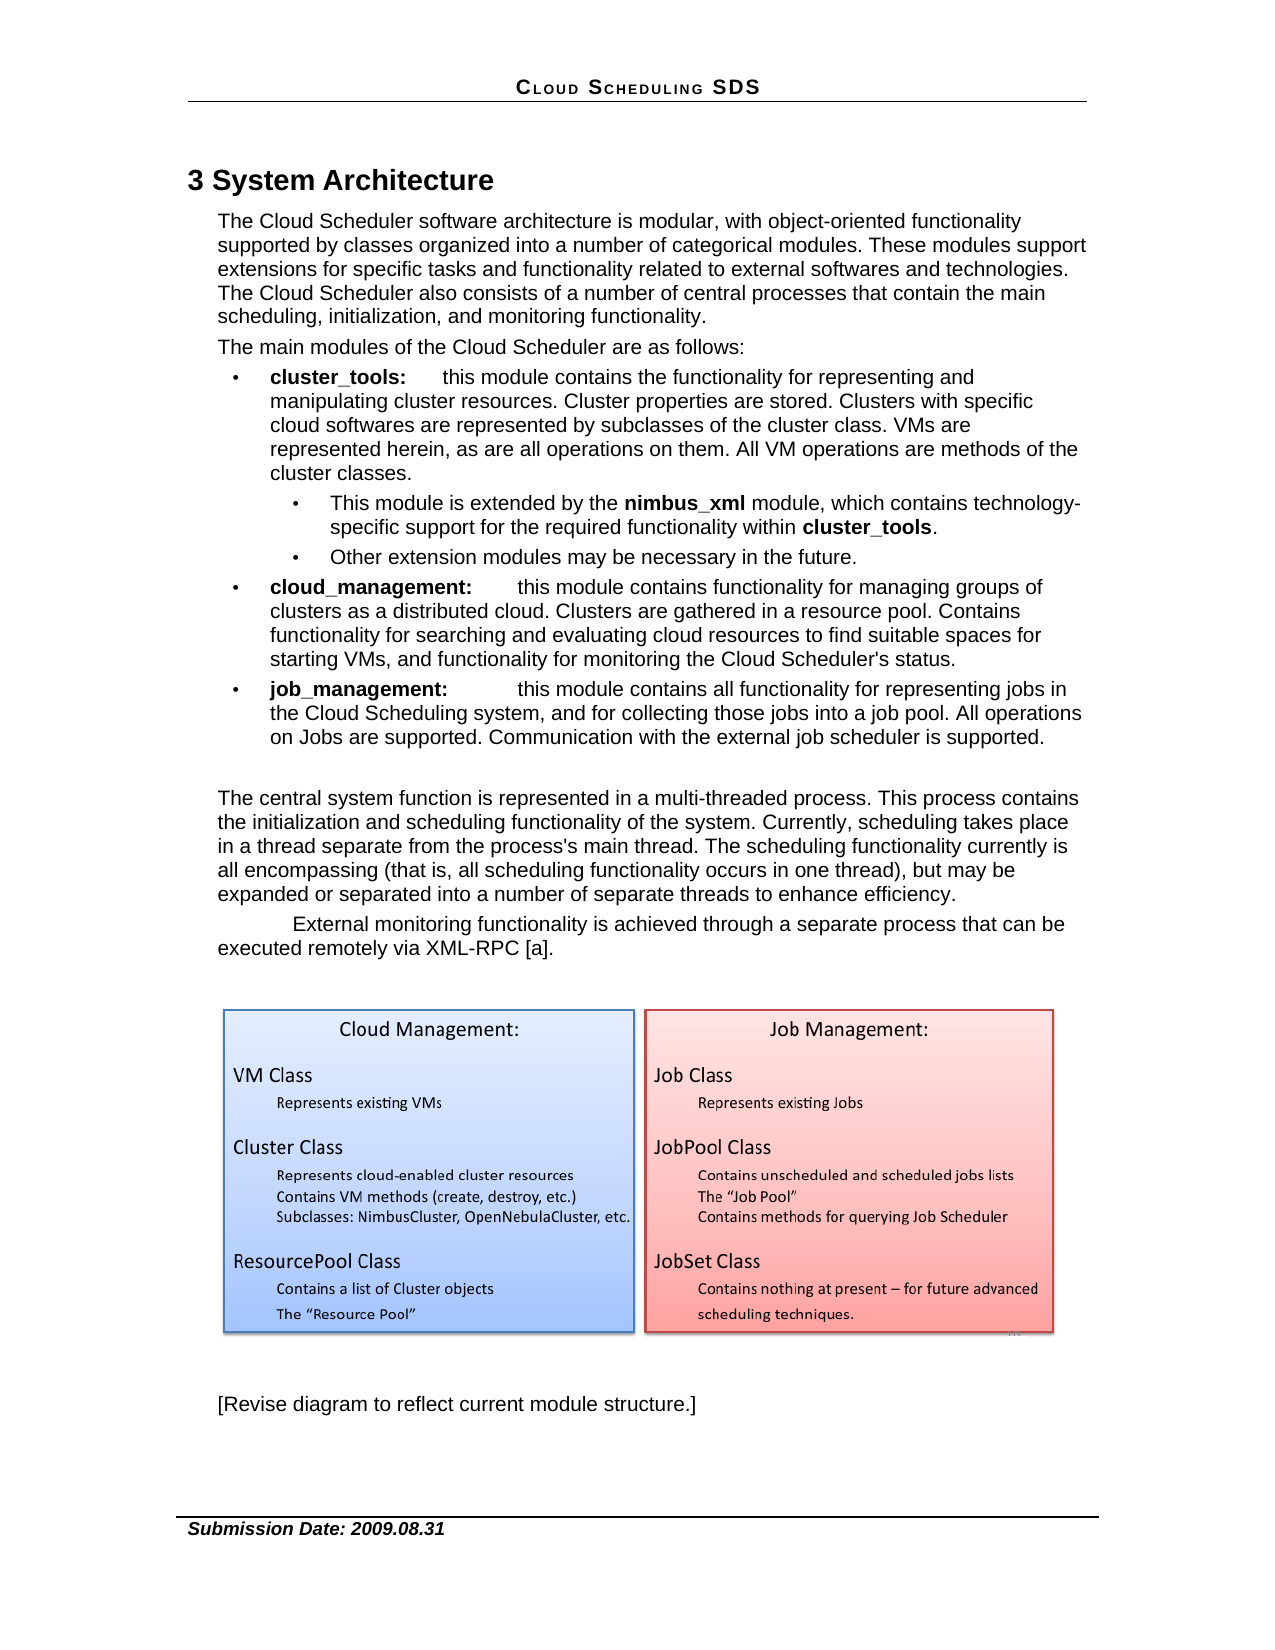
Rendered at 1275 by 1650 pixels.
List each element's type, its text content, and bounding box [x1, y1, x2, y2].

text The main modules of the Cloud Scheduler are as follows: [217, 334, 1087, 358]
subtitle System Architecture [187, 162, 1087, 196]
text The central system function is represented in a multi-threaded process. This process contains the initialization and scheduling functionality of the system. Currently, scheduling takes place in a thread separate from the process's main thread. The scheduling functionality currently is all encompassing (that is, all scheduling functionality occurs in one thread), but may be expanded or separated into a number of separate threads to enhance efficiency. [217, 786, 1087, 905]
list Other extension modules may be necessary in the future. [292, 545, 1087, 569]
text [Revise diagram to reflect current module structure.] [217, 1392, 1087, 1416]
list This module is extended by the nimbus_xml module, which contains technology-specific support for the required functionality within cluster_tools. [292, 491, 1087, 539]
list job_management: this module contains all functionality for representing jobs in the Cloud Scheduling system, and for collecting those jobs into a job pool. All operations on Jobs are supported. Communication with the external job scheduler is supported. [232, 677, 1087, 749]
list cluster_tools: this module contains the functionality for representing and manipulating cluster resources. Cluster properties are stored. Clusters with specific cloud softwares are represented by subclasses of the cluster class. VMs are represented herein, as are all operations on them. All VM operations are methods of the cluster classes. [232, 365, 1087, 484]
text External monitoring functionality is achieved through a separate process that can be executed remotely via XML-RPC [a]. [217, 912, 1087, 959]
picture [202, 996, 1073, 1362]
list cloud_management: this module contains functionality for managing groups of clusters as a distributed cloud. Clusters are gathered in a resource pool. Contains functionality for searching and evaluating cloud resources to find suitable spaces for starting VMs, and functionality for monitoring the Cloud Scheduler's status. [232, 575, 1087, 671]
text The Cloud Scheduler software architecture is modular, with object-oriented functionality supported by classes organized into a number of categorical modules. These modules support extensions for specific tasks and functionality related to external softwares and technologies. The Cloud Scheduler also consists of a number of central processes that contain the main scheduling, initialization, and monitoring functionality. [217, 208, 1087, 328]
